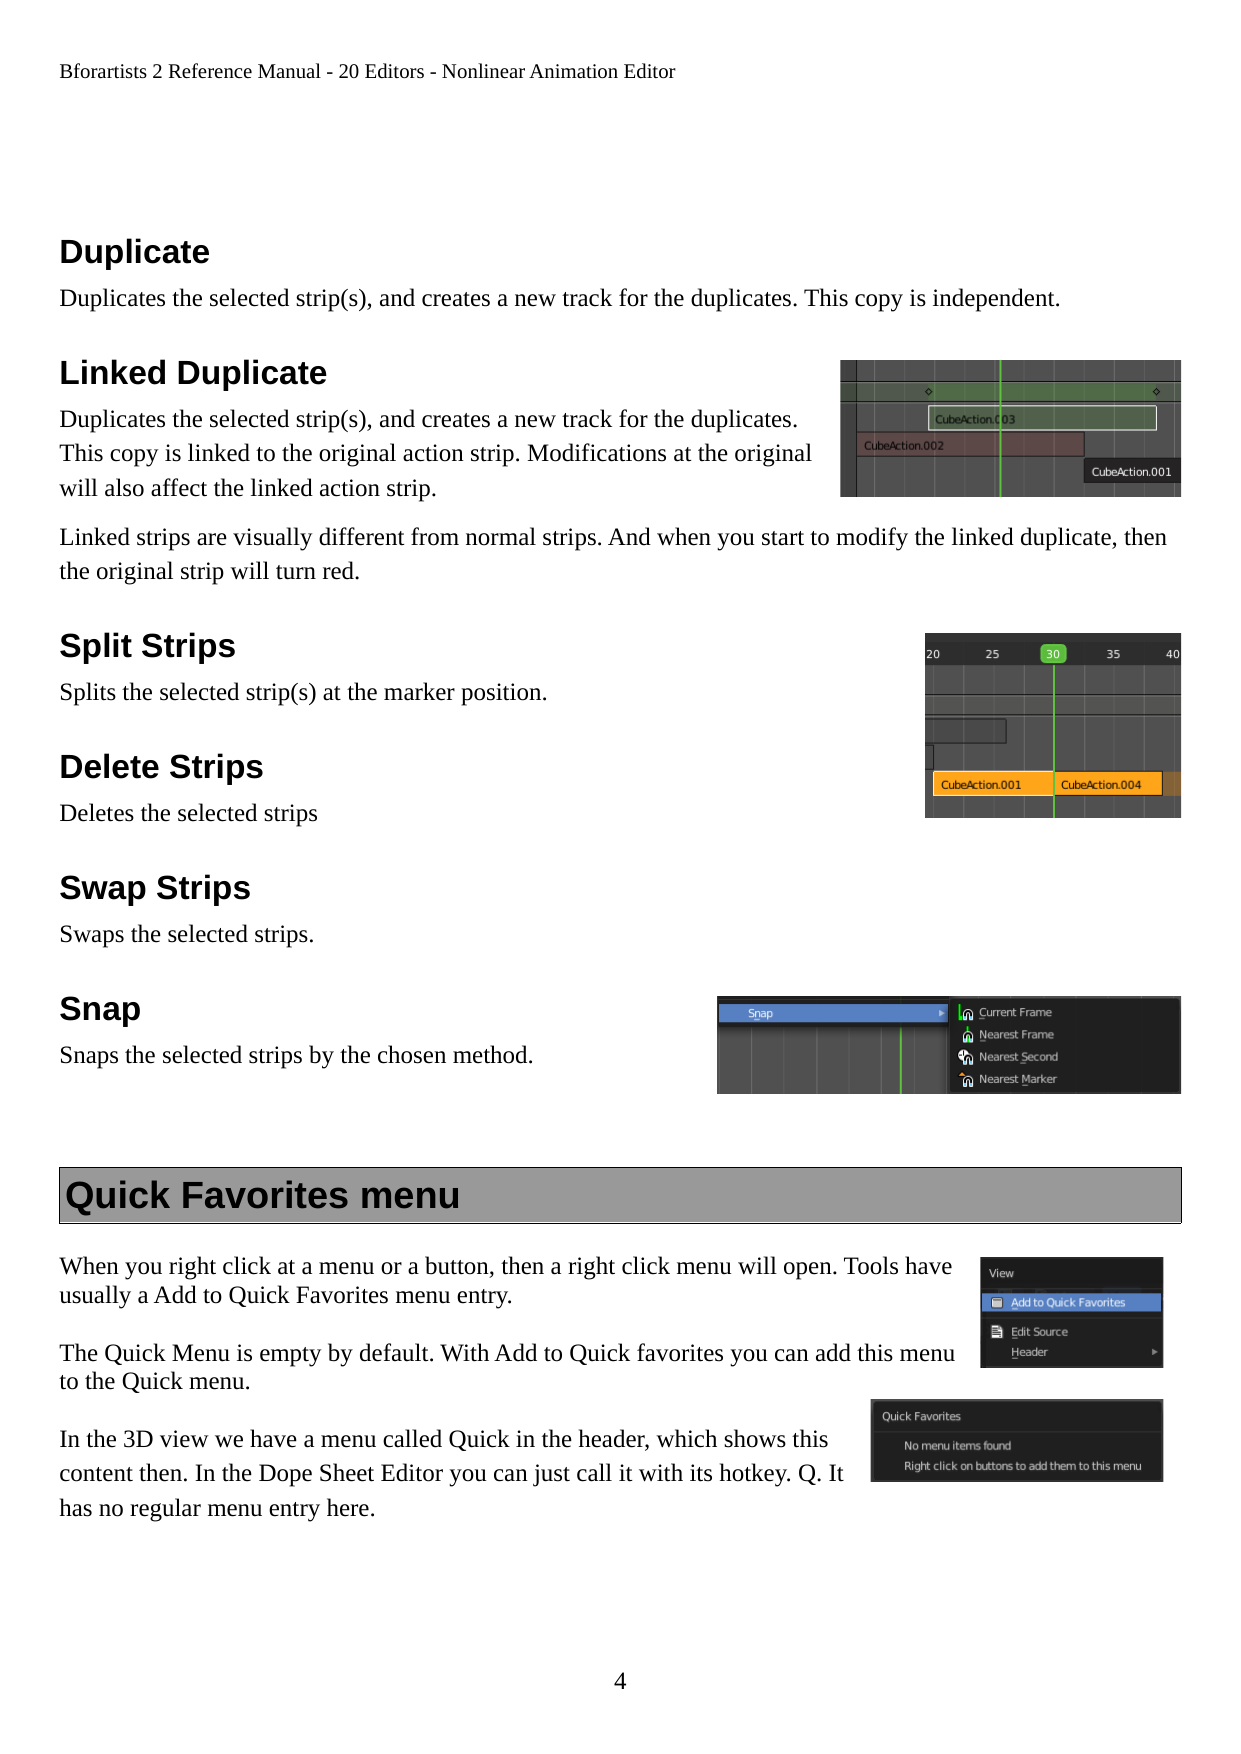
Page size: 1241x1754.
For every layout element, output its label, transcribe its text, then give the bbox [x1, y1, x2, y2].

text Splits the selected strip(s) at the marker position. [59, 677, 925, 706]
text Linked strips are visually different from normal strips. And when you start to modify the linked duplicate, then the original strip will turn red. [59, 522, 1181, 585]
subtitle Split Strips [59, 626, 1181, 665]
subtitle Delete Strips [59, 747, 925, 786]
picture [840, 360, 1182, 497]
picture [925, 633, 1182, 818]
subtitle Linked Duplicate [59, 353, 1181, 391]
picture [980, 1257, 1164, 1368]
table_header Quick Favorites menu [60, 1168, 1181, 1222]
text Swaps the selected strips. [59, 919, 1181, 948]
text Deletes the selected strips [59, 798, 1181, 827]
picture [717, 996, 1182, 1094]
text Snaps the selected strips by the chosen method. [59, 1040, 717, 1069]
subtitle Duplicate [59, 232, 1181, 270]
subtitle Swap Strips [59, 868, 1181, 907]
picture [870, 1399, 1164, 1482]
subtitle Snap [59, 989, 1181, 1028]
text The Quick Menu is empty by default. With Add to Quick favorites you can add this menu to the Quick menu. [59, 1338, 1181, 1395]
text Duplicates the selected strip(s), and creates a new track for the duplicates. This copy is linked to the original action strip. Modifications at the original will also affect the linked action strip. [59, 404, 1181, 501]
text In the 3D view we have a menu called Quick in the header, which shows this content then. In the Dope Sheet Editor you can just call it with its hotkey. Q. It has no regular menu entry here. [59, 1424, 1181, 1522]
text When you right click at a menu or a button, then a right click menu will open. Tools have usually a Add to Quick Favorites menu entry. [59, 1251, 1181, 1309]
text Duplicates the selected strip(s), and creates a new track for the duplicates. This copy is independent. [59, 283, 1181, 311]
